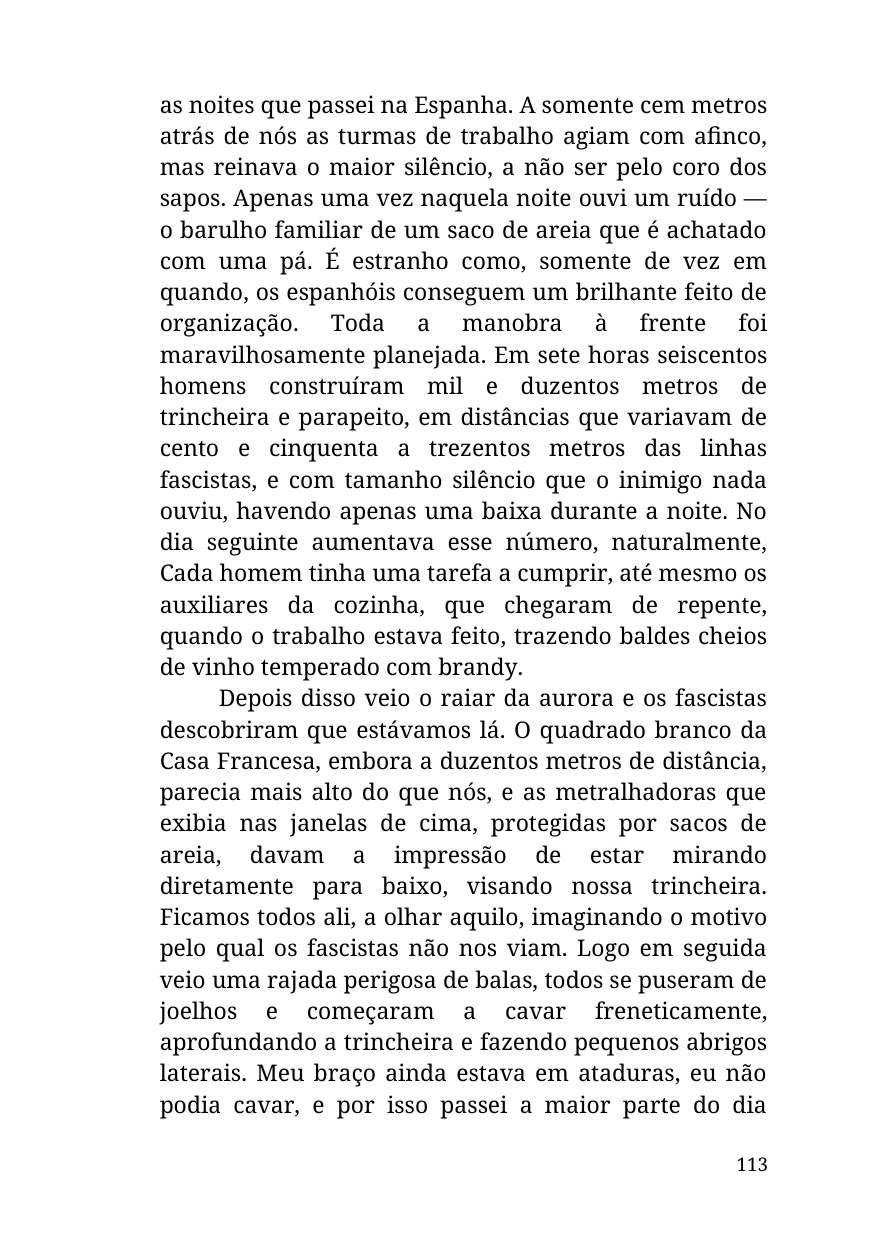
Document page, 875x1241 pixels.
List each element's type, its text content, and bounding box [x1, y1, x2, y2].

text Depois disso veio o raiar da aurora e os fascistas descobriram que estávamos lá. O quadrado branco da Casa Francesa, embora a duzentos metros de distância, parecia mais alto do que nós, e as metralhadoras que exibia nas janelas de cima, protegidas por sacos de areia, davam a impressão de estar mirando diretamente para baixo, visando nossa trincheira. Ficamos todos ali, a olhar aquilo, imaginando o motivo pelo qual os fascistas não nos viam. Logo em seguida veio uma rajada perigosa de balas, todos se puseram de joelhos e começaram a cavar freneticamente, aprofundando a trincheira e fazendo pequenos abrigos laterais. Meu braço ainda estava em ataduras, eu não podia cavar, e por isso passei a maior parte do dia [159, 682, 768, 1120]
text as noites que passei na Espanha. A somente cem metros atrás de nós as turmas de trabalho agiam com afinco, mas reinava o maior silêncio, a não ser pelo coro dos sapos. Apenas uma vez naquela noite ouvi um ruído — o barulho familiar de um saco de areia que é achatado com uma pá. É estranho como, somente de vez em quando, os espanhóis conseguem um brilhante feito de organização. Toda a manobra à frente foi maravilhosamente planejada. Em sete horas seiscentos homens construíram mil e duzentos metros de trincheira e parapeito, em distâncias que variavam de cento e cinquenta a trezentos metros das linhas fascistas, e com tamanho silêncio que o inimigo nada ouviu, havendo apenas uma baixa durante a noite. No dia seguinte aumentava esse número, naturalmente, Cada homem tinha uma tarefa a cumprir, até mesmo os auxiliares da cozinha, que chegaram de repente, quando o trabalho estava feito, trazendo baldes cheios de vinho temperado com brandy. [159, 88, 768, 682]
